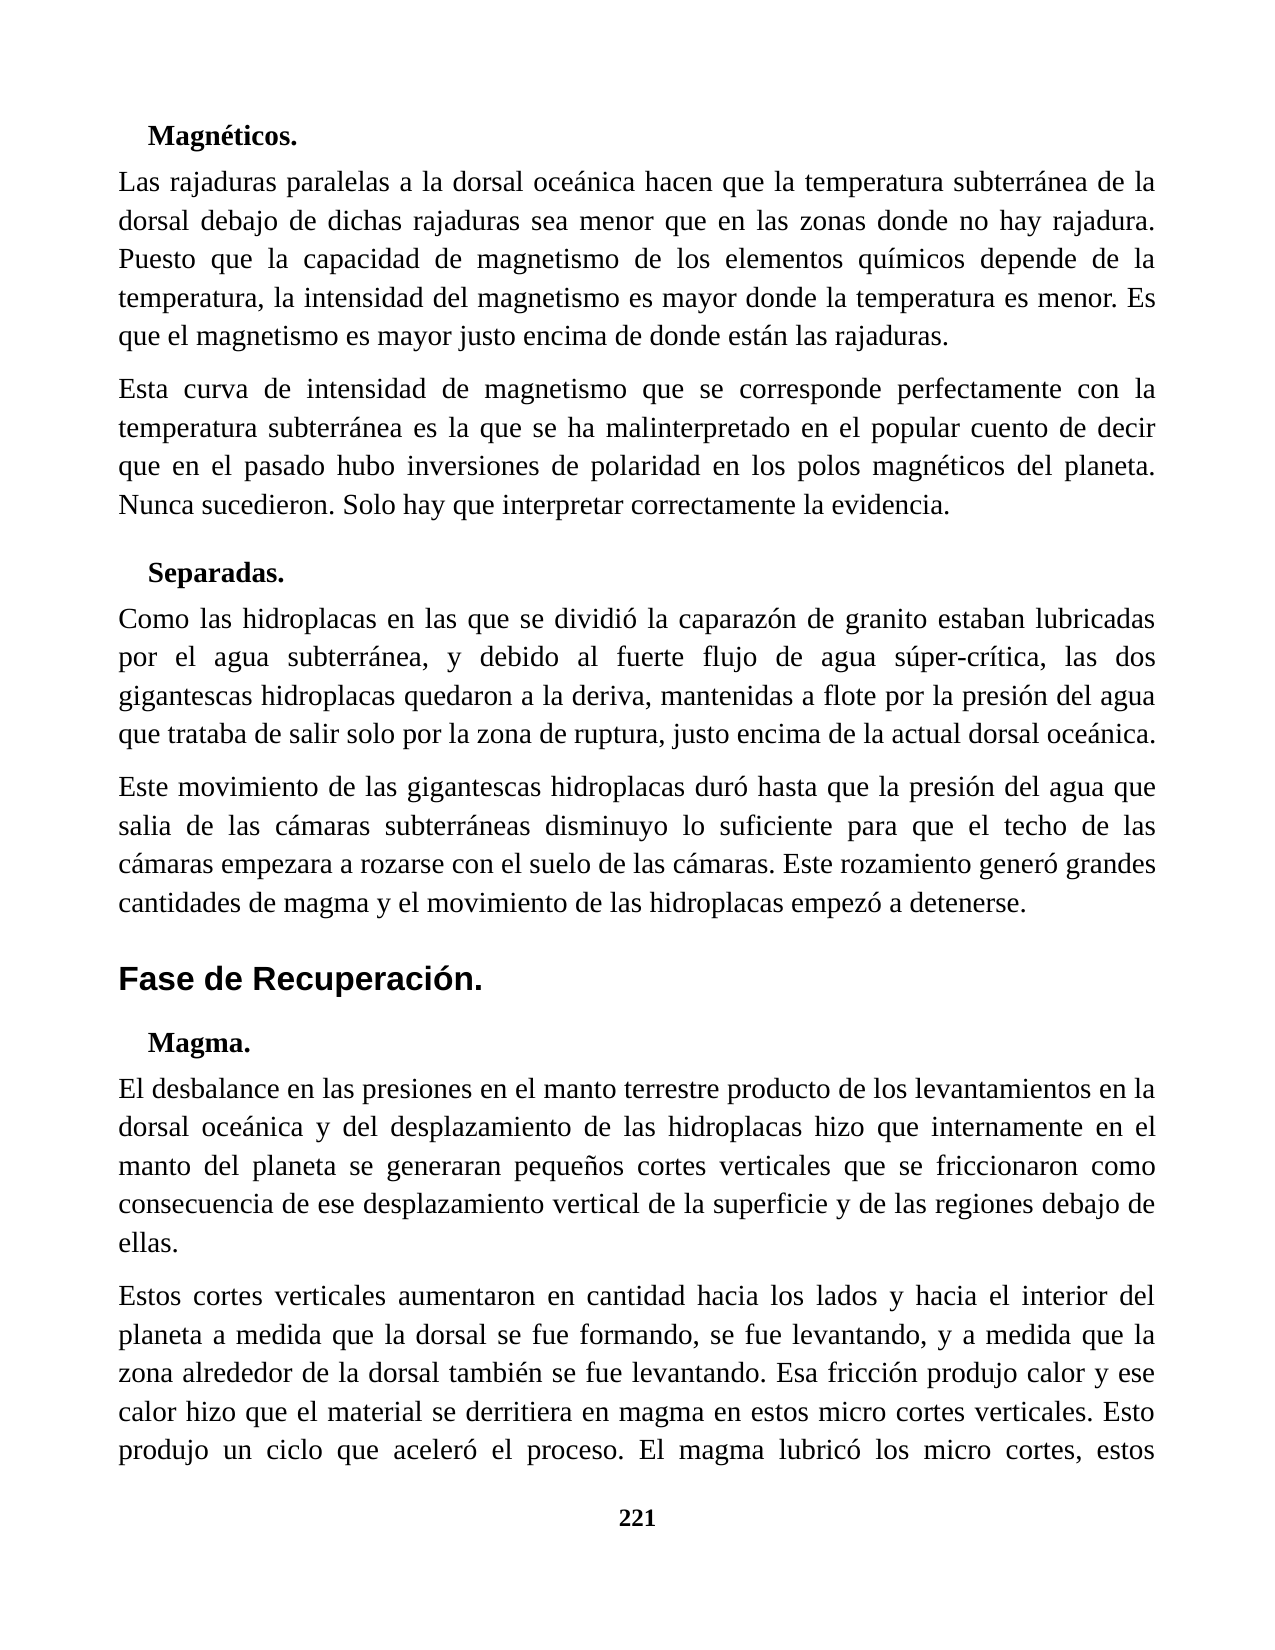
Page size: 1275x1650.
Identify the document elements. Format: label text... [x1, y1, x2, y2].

subtitle Fase de Recuperación. [118, 959, 1157, 998]
text Como las hidroplacas en las que se dividió la caparazón de granito estaban lubricadas por el agua subterránea, y debido al fuerte flujo de agua súper-crítica, las dos gigantescas hidroplacas quedaron a la deriva, mantenidas a flote por la presión del agua que trataba de salir solo por la zona de ruptura, justo encima de la actual dorsal oceánica. [118, 601, 1157, 750]
text Esta curva de intensidad de magnetismo que se corresponde perfectamente con la temperatura subterránea es la que se ha malinterpretado en el popular cuento de decir que en el pasado hubo inversiones de polaridad en los polos magnéticos del planeta. Nunca sucedieron. Solo hay que interpretar correctamente la evidencia. [118, 371, 1157, 521]
text Las rajaduras paralelas a la dorsal oceánica hacen que la temperatura subterránea de la dorsal debajo de dichas rajaduras sea menor que en las zonas donde no hay rajadura. Puesto que la capacidad de magnetismo de los elementos químicos depende de la temperatura, la intensidad del magnetismo es mayor donde la temperatura es menor. Es que el magnetismo es mayor justo encima de donde están las rajaduras. [118, 164, 1157, 352]
text El desbalance en las presiones en el manto terrestre producto de los levantamientos en la dorsal oceánica y del desplazamiento de las hidroplacas hizo que internamente en el manto del planeta se generaran pequeños cortes verticales que se friccionaron como consecuencia de ese desplazamiento vertical de la superficie y de las regiones debajo de ellas. [118, 1071, 1157, 1259]
subtitle Separadas. [148, 555, 1157, 588]
subtitle Magma. [148, 1025, 1157, 1058]
text Este movimiento de las gigantescas hidroplacas duró hasta que la presión del agua que salia de las cámaras subterráneas disminuyo lo suficiente para que el techo de las cámaras empezara a rozarse con el suelo de las cámaras. Este rozamiento generó grandes cantidades de magma y el movimiento de las hidroplacas empezó a detenerse. [118, 769, 1157, 919]
text Estos cortes verticales aumentaron en cantidad hacia los lados y hacia el interior del planeta a medida que la dorsal se fue formando, se fue levantando, y a medida que la zona alrededor de la dorsal también se fue levantando. Esa fricción produjo calor y ese calor hizo que el material se derritiera en magma en estos micro cortes verticales. Esto produjo un ciclo que aceleró el proceso. El magma lubricó los micro cortes, estos [118, 1278, 1157, 1466]
subtitle Magnéticos. [148, 118, 1157, 152]
